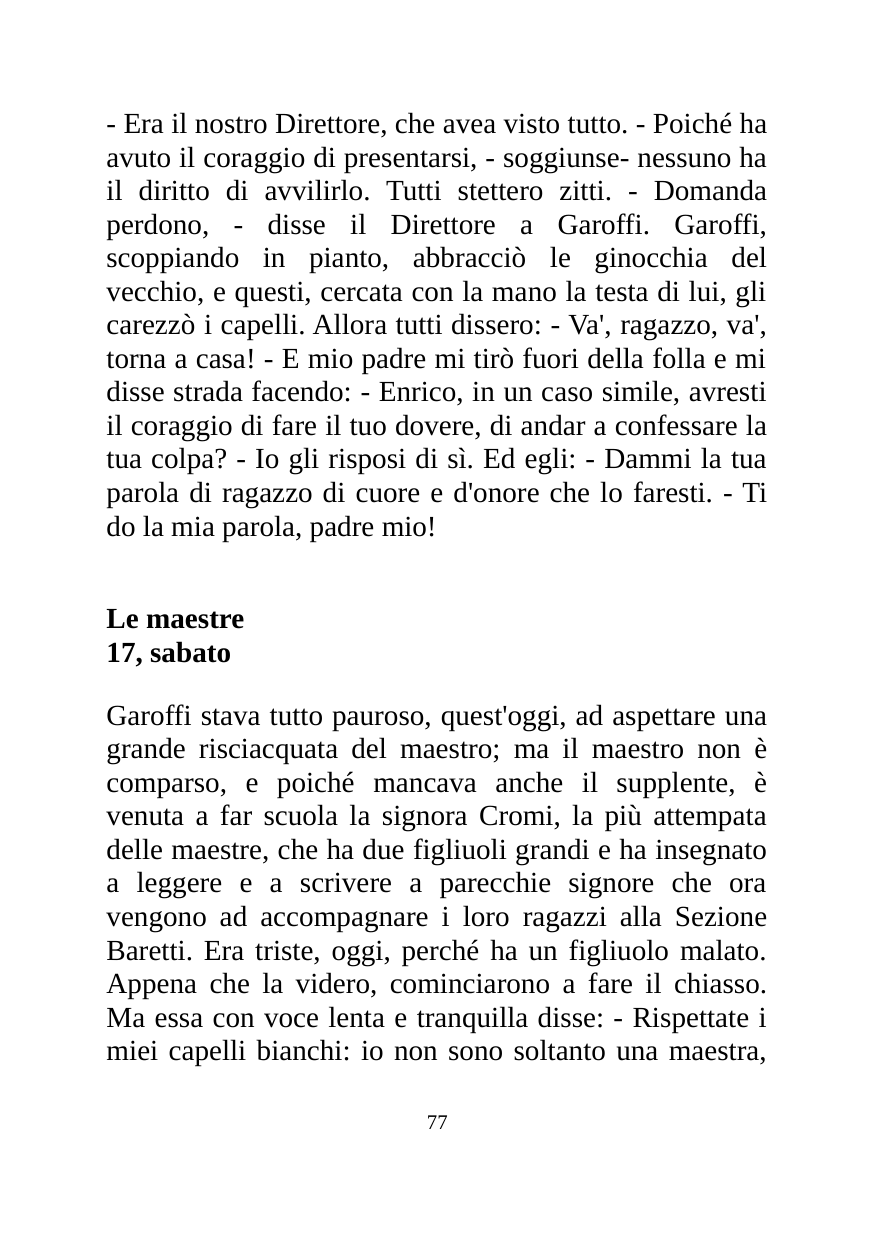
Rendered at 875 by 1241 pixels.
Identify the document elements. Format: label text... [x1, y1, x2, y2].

text Garoffi stava tutto pauroso, quest'oggi, ad aspettare una grande risciacquata del maestro; ma il maestro non è comparso, e poiché mancava anche il supplente, è venuta a far scuola la signora Cromi, la più attempata delle maestre, che ha due figliuoli grandi e ha insegnato a leggere e a scrivere a parecchie signore che ora vengono ad accompagnare i loro ragazzi alla Sezione Baretti. Era triste, oggi, perché ha un figliuolo malato. Appena che la videro, cominciarono a fare il chiasso. Ma essa con voce lenta e tranquilla disse: - Rispettate i miei capelli bianchi: io non sono soltanto una maestra, [106, 698, 768, 1067]
subtitle Le maestre 17, sabato [106, 601, 768, 668]
text - Era il nostro Direttore, che avea visto tutto. - Poiché ha avuto il coraggio di presentarsi, - soggiunse- nessuno ha il diritto di avvilirlo. Tutti stettero zitti. - Domanda perdono, - disse il Direttore a Garoffi. Garoffi, scoppiando in pianto, abbracciò le ginocchia del vecchio, e questi, cercata con la mano la testa di lui, gli carezzò i capelli. Allora tutti dissero: - Va', ragazzo, va', torna a casa! - E mio padre mi tirò fuori della folla e mi disse strada facendo: - Enrico, in un caso simile, avresti il coraggio di fare il tuo dovere, di andar a confessare la tua colpa? - Io gli risposi di sì. Ed egli: - Dammi la tua parola di ragazzo di cuore e d'onore che lo faresti. - Ti do la mia parola, padre mio! [106, 106, 768, 542]
